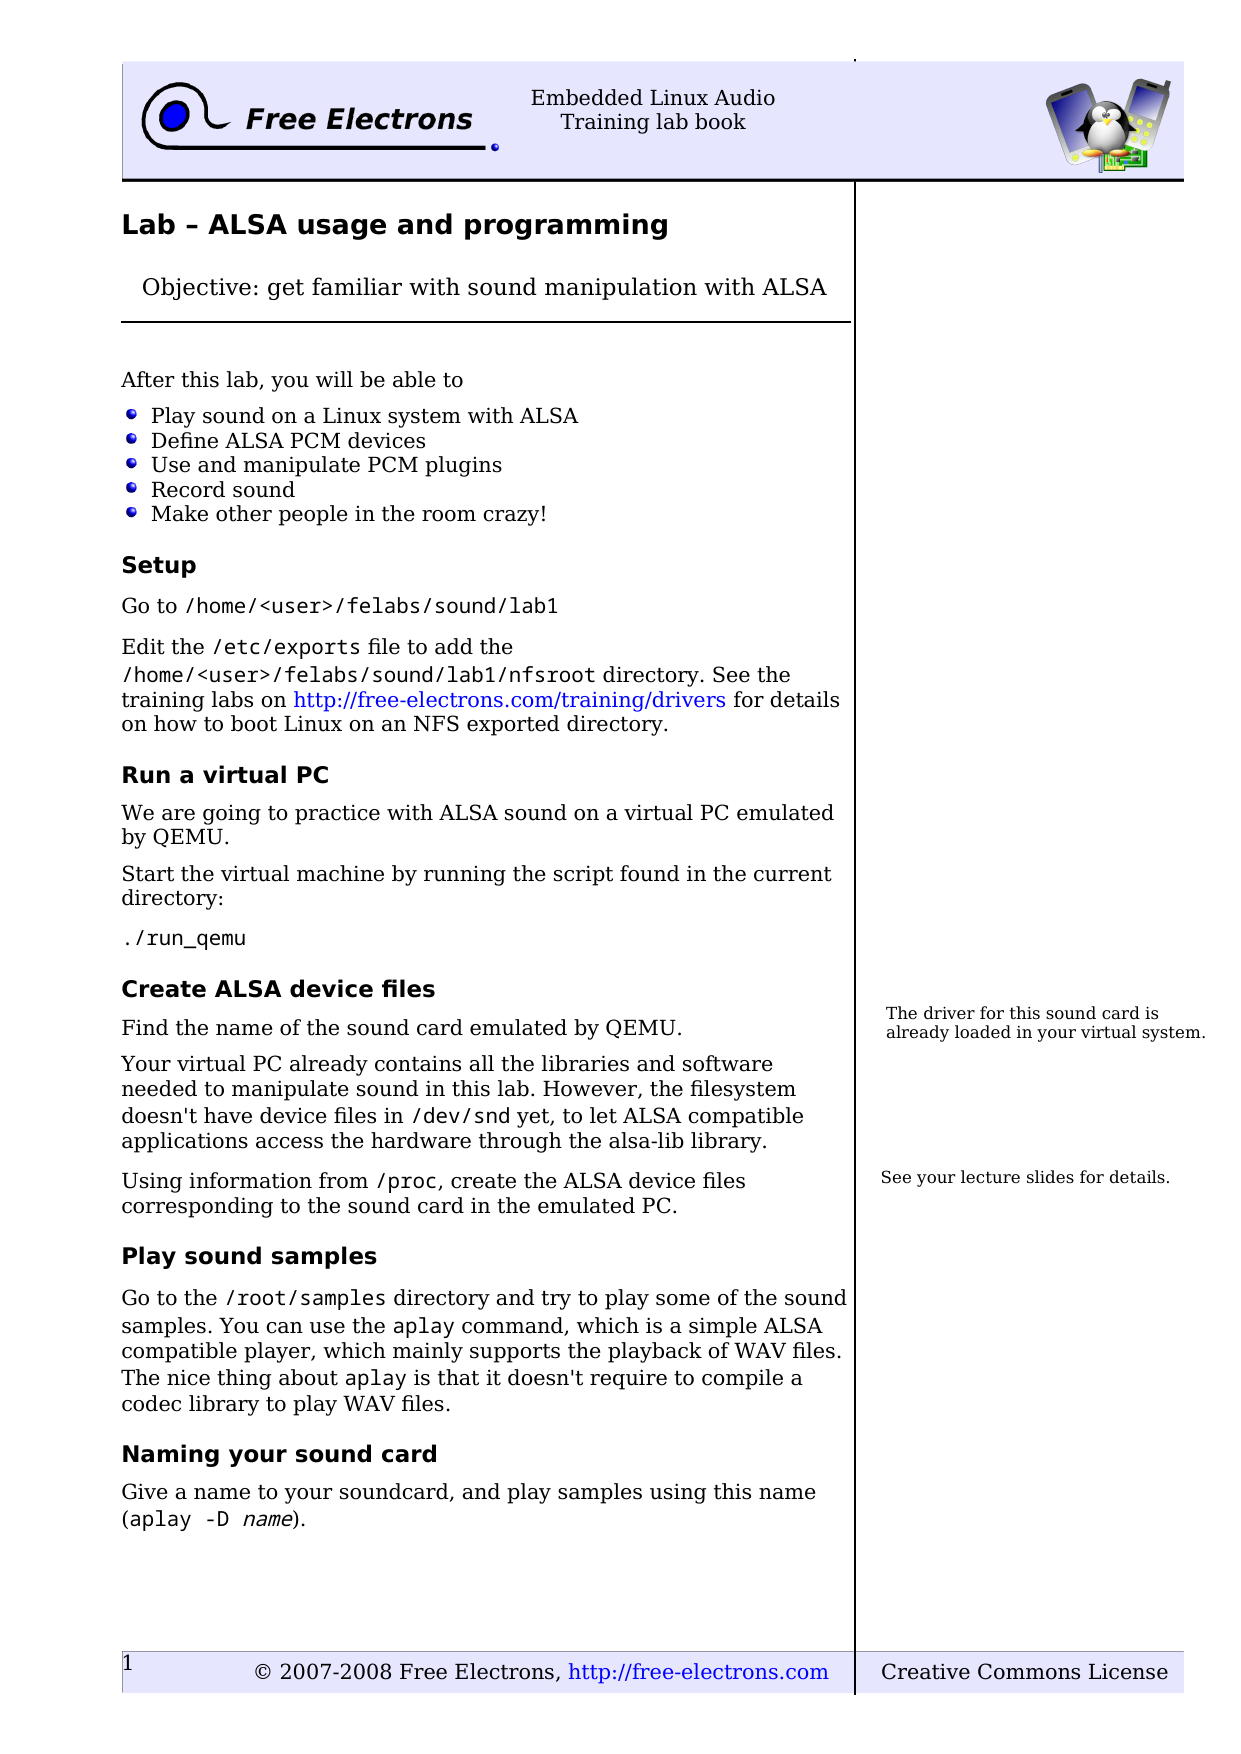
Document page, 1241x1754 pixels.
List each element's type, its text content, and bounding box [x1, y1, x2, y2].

text Your virtual PC already contains all the libraries and software needed to manipulate sound in this lab. However, the filesystem doesn't have device files in /dev/snd yet, to let ALSA compatible applications access the hardware through the alsa-lib library. [121, 1052, 851, 1153]
picture [1039, 67, 1177, 181]
text ./run_qemu [121, 923, 851, 951]
list Make other people in the room crazy! [121, 502, 851, 527]
picture [122, 405, 140, 424]
text Go to /home/<user>/felabs/sound/lab1 [121, 591, 851, 619]
text After this lab, you will be able to [121, 368, 851, 392]
subtitle Lab – ALSA usage and programming [121, 209, 851, 241]
picture [122, 478, 140, 498]
subtitle Setup [121, 552, 851, 579]
text The driver for this sound card is already loaded in your virtual system. [886, 1004, 1222, 1043]
text We are going to practice with ALSA sound on a virtual PC emulated by QEMU. [121, 801, 851, 850]
list Use and manipulate PCM plugins [121, 453, 851, 478]
text [880, 1187, 1216, 1198]
list Play sound on a Linux system with ALSA [121, 404, 851, 429]
text See your lecture slides for details. [880, 1168, 1216, 1187]
subtitle Naming your sound card [121, 1441, 851, 1468]
text Edit the /etc/exports file to add the /home/<user>/felabs/sound/lab1/nfsroot directory. See the training labs on http://free-electrons.com/training/drivers for details on how to boot Linux on an NFS exported directory. [121, 632, 851, 737]
text Objective: get familiar with sound manipulation with ALSA [121, 253, 851, 321]
picture [122, 503, 140, 522]
text Find the name of the sound card emulated by QEMU. [121, 1016, 851, 1040]
subtitle Create ALSA device files [121, 976, 851, 1003]
text Start the virtual machine by running the script found in the current directory: [121, 862, 851, 911]
subtitle Run a virtual PC [121, 762, 851, 789]
list Record sound [121, 478, 851, 502]
picture [122, 429, 140, 449]
list Define ALSA PCM devices [121, 429, 851, 453]
text Give a name to your soundcard, and play samples using this name (aplay -D name). [121, 1480, 851, 1533]
picture [136, 74, 502, 157]
text Using information from /proc, create the ALSA device files corresponding to the sound card in the emulated PC. [121, 1166, 851, 1218]
text Go to the /root/samples directory and try to play some of the sound samples. You can use the aplay command, which is a simple ALSA compatible player, which mainly supports the playback of WAV files. The nice thing about aplay is that it doesn't require to compile a codec library to play WAV files. [121, 1283, 851, 1416]
subtitle Play sound samples [121, 1243, 851, 1270]
picture [122, 454, 140, 473]
